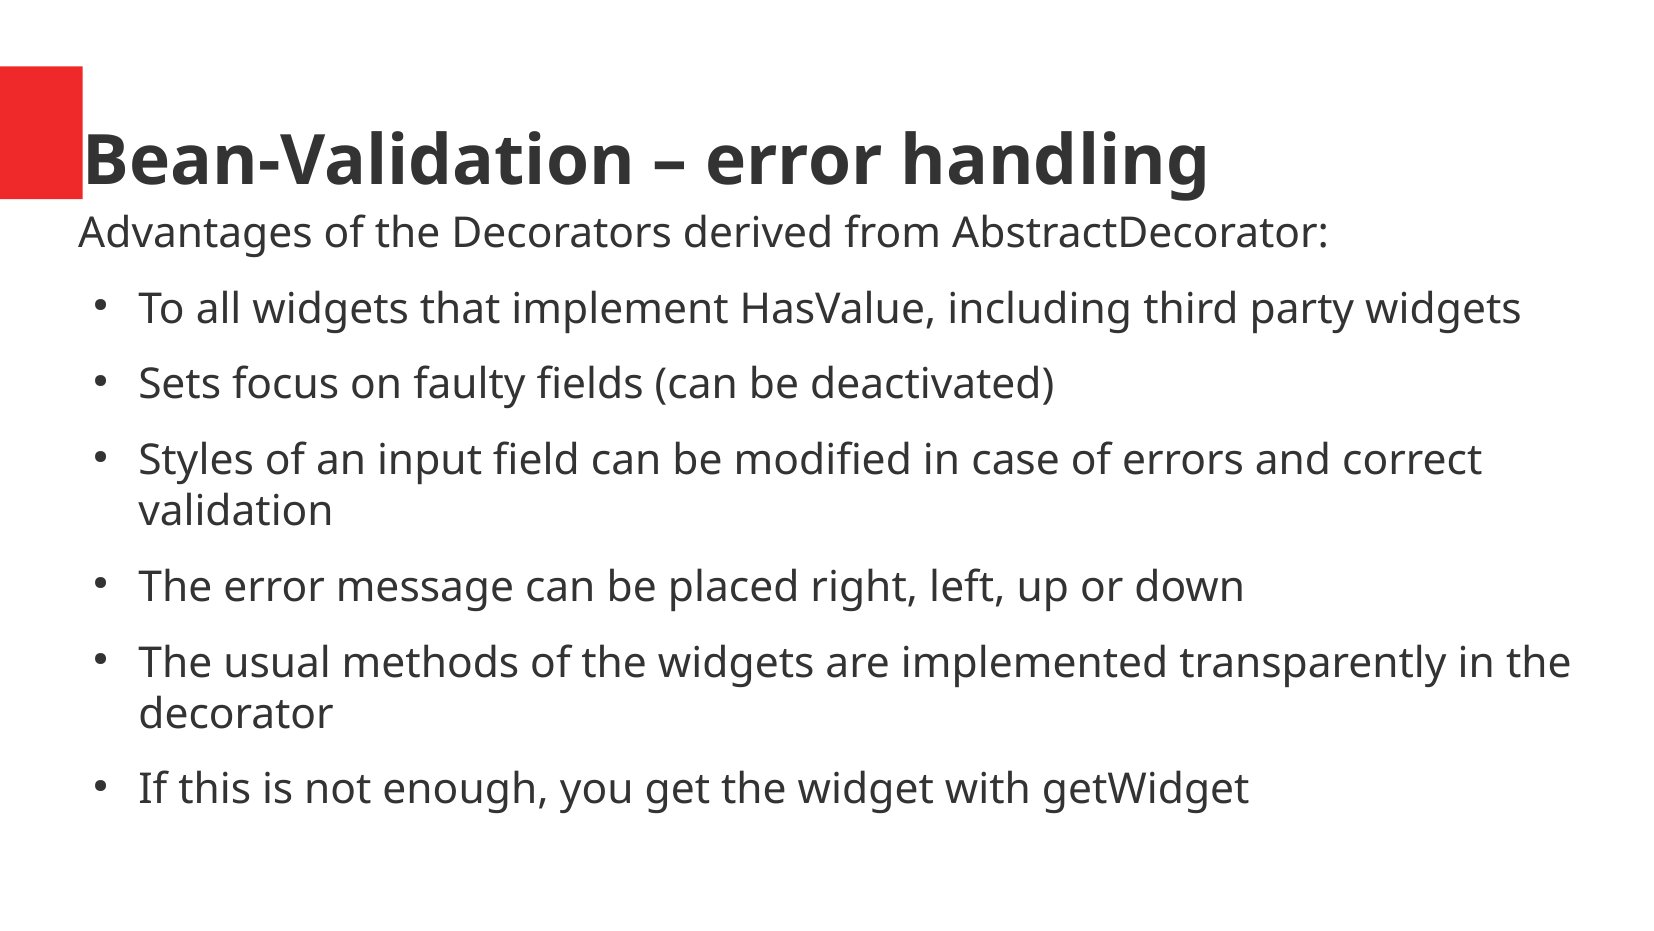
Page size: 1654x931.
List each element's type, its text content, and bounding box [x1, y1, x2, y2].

title Bean-Validation – error handling [82, 14, 1571, 205]
list Advantages of the Decorators derived from AbstractDecorator: To all widgets that implement HasValue, including third party widgets Sets focus on faulty fields (can be deactivated) Styles of an input field can be modified in case of errors and correct validation The error message can be placed right, left, up or down The usual methods of the widgets are implemented transparently in the decorator If this is not enough, you get the widget with getWidget [78, 205, 1602, 815]
